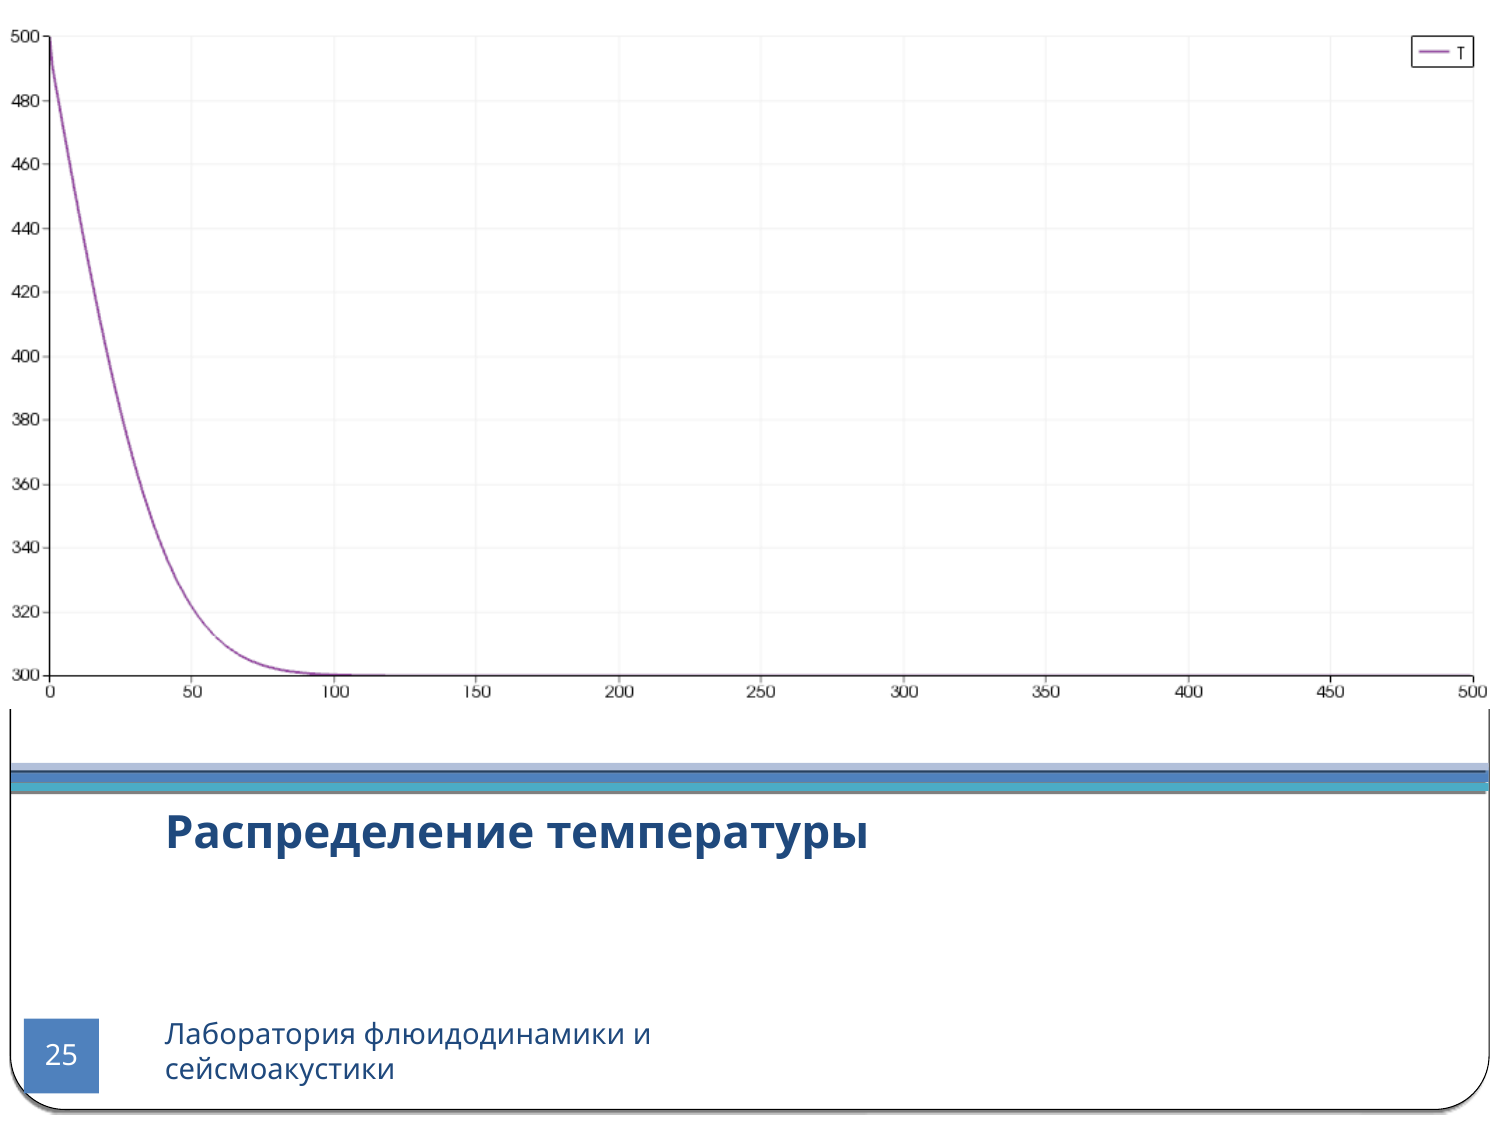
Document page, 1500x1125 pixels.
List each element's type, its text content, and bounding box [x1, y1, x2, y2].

footer Лаборатория флюидодинамики и сейсмоакустики [150, 1012, 880, 1088]
slide_number [23, 1018, 99, 1094]
picture [0, 9, 1500, 709]
title Распределение температуры [150, 786, 1350, 873]
